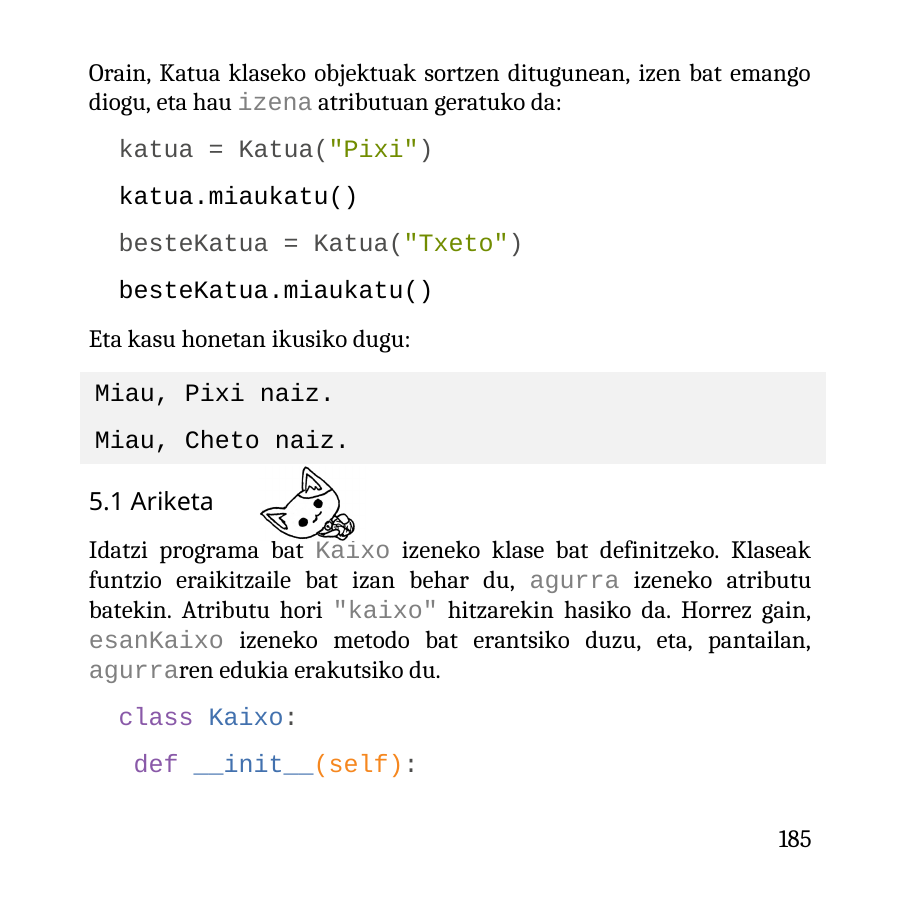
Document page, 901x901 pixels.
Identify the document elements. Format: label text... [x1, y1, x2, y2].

text [366, 483, 811, 517]
text katua = Katua("Pixi") [118, 137, 811, 165]
text class Kaixo: [118, 705, 811, 733]
text Orain, Katua klaseko objektuak sortzen ditugunean, izen bat emango diogu, eta hau izena atributuan geratuko da: [89, 59, 811, 118]
text 5.1 Ariketa [89, 483, 259, 517]
text Eta kasu honetan ikusiko dugu: [89, 325, 811, 354]
text Idatzi programa bat Kaixo izeneko klase bat definitzeko. Klaseak funtzio eraikitzaile bat izan behar du, agurra izeneko atributu batekin. Atributu hori "kaixo" hitzarekin hasiko da. Horrez gain, esanKaixo izeneko metodo bat erantsiko duzu, eta, pantailan, agurraren edukia erakutsiko du. [89, 536, 811, 686]
picture [259, 466, 366, 541]
text def __init__(self): [118, 752, 811, 780]
text Miau, Cheto naiz. [86, 419, 820, 458]
text Miau, Pixi naiz. [86, 379, 820, 409]
text katua.miaukatu() [118, 184, 811, 212]
text besteKatua = Katua("Txeto") [118, 231, 811, 259]
text besteKatua.miaukatu() [118, 278, 811, 306]
